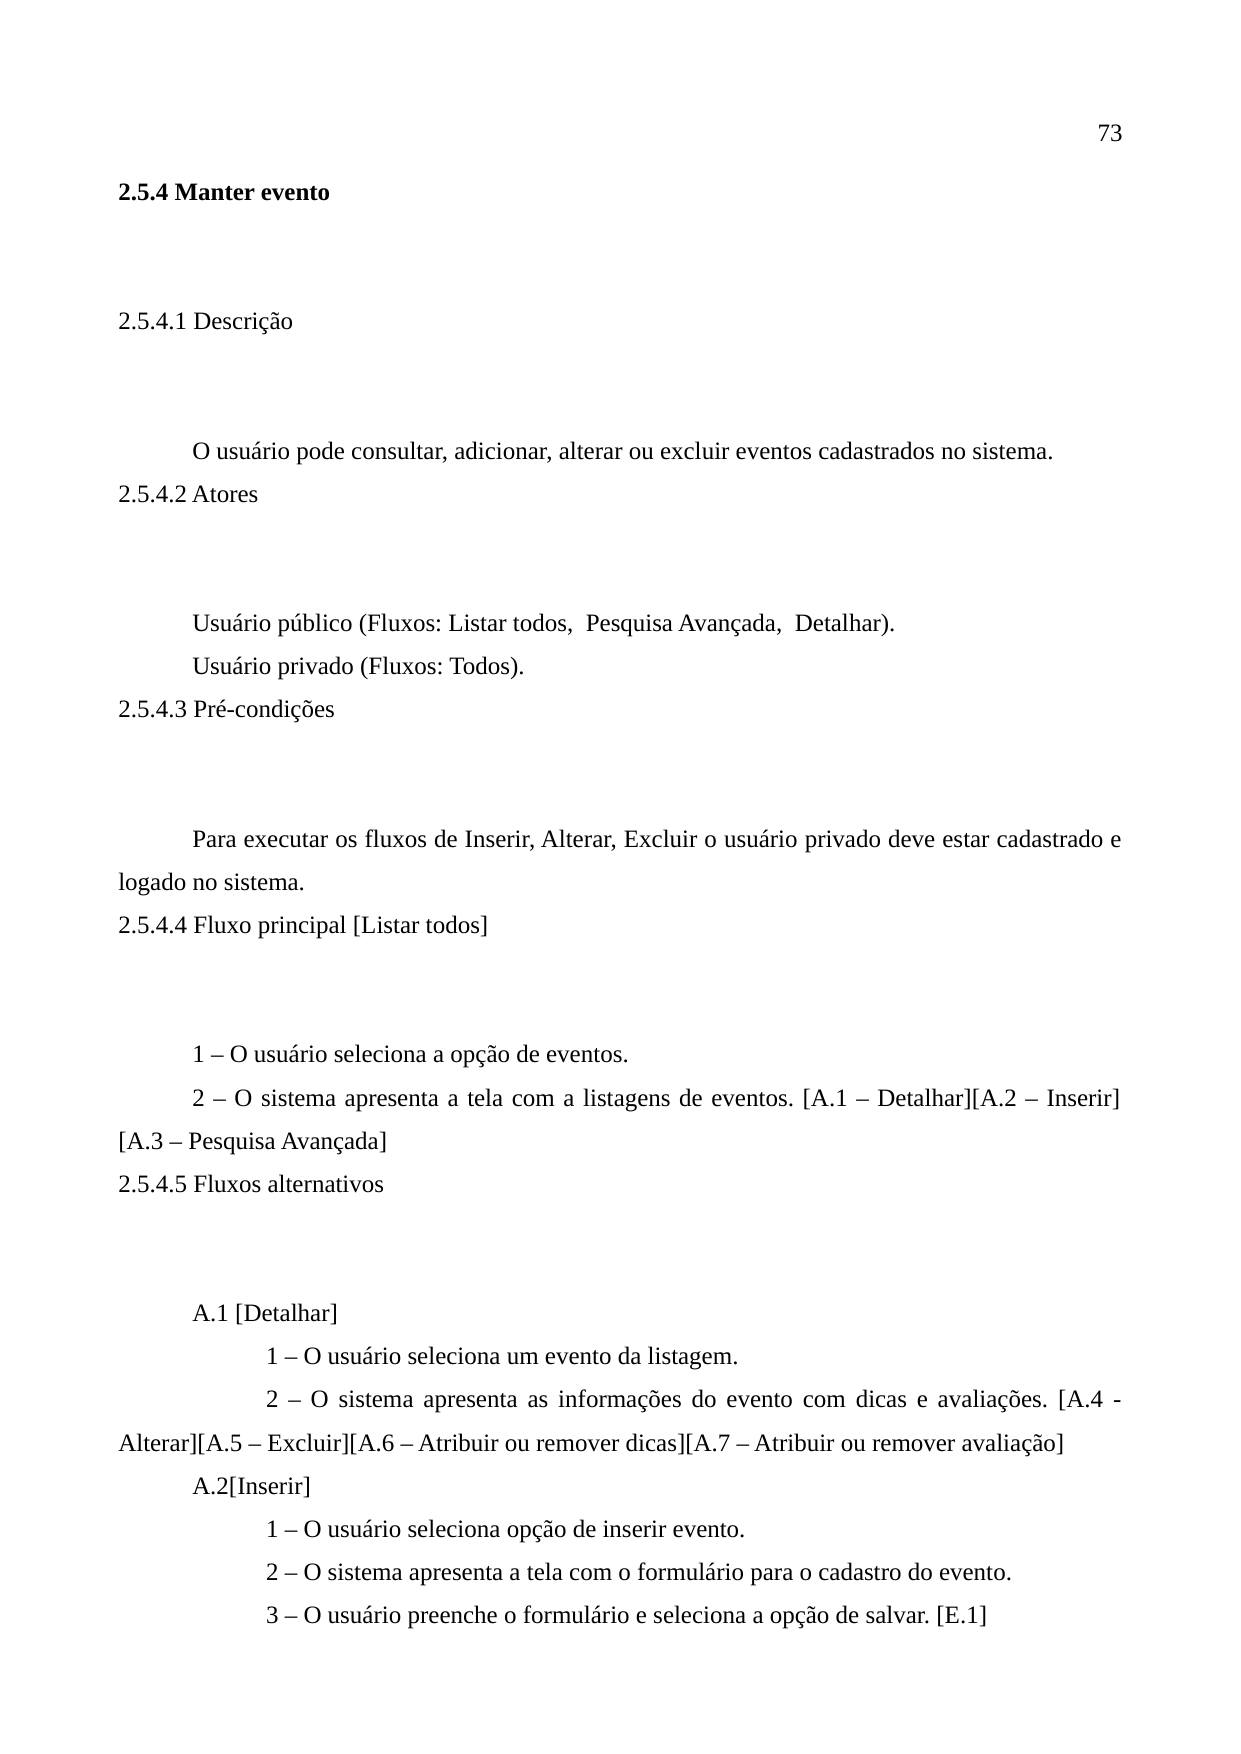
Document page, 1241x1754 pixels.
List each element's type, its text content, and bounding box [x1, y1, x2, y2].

text 2 – O sistema apresenta a tela com o formulário para o cadastro do evento. [118, 1557, 1122, 1586]
text Usuário privado (Fluxos: Todos). [118, 651, 1122, 680]
subtitle Fluxos alternativos [118, 1169, 1122, 1198]
subtitle Pré-condições [118, 694, 1122, 723]
text 2 – O sistema apresenta as informações do evento com dicas e avaliações. [A.4 - Alterar][A.5 – Excluir][A.6 – Atribuir ou remover dicas][A.7 – Atribuir ou remover avaliação] [118, 1384, 1122, 1456]
text 1 – O usuário seleciona um evento da listagem. [118, 1341, 1122, 1370]
subtitle Descrição [118, 306, 1122, 335]
text 1 – O usuário seleciona opção de inserir evento. [118, 1514, 1122, 1543]
subtitle Manter evento [118, 177, 1122, 206]
text Usuário público (Fluxos: Listar todos, Pesquisa Avançada, Detalhar). [118, 608, 1122, 637]
text A.1 [Detalhar] [118, 1298, 1122, 1327]
text A.2[Inserir] [118, 1471, 1122, 1499]
subtitle Atores [118, 479, 1122, 508]
text O usuário pode consultar, adicionar, alterar ou excluir eventos cadastrados no sistema. [118, 436, 1122, 464]
text 2 – O sistema apresenta a tela com a listagens de eventos. [A.1 – Detalhar][A.2 – Inserir][A.3 – Pesquisa Avançada] [118, 1083, 1122, 1154]
text 3 – O usuário preenche o formulário e seleciona a opção de salvar. [E.1] [118, 1600, 1122, 1629]
text Para executar os fluxos de Inserir, Alterar, Excluir o usuário privado deve estar cadastrado e logado no sistema. [118, 824, 1122, 896]
text 1 – O usuário seleciona a opção de eventos. [118, 1039, 1122, 1068]
subtitle Fluxo principal [Listar todos] [118, 910, 1122, 939]
